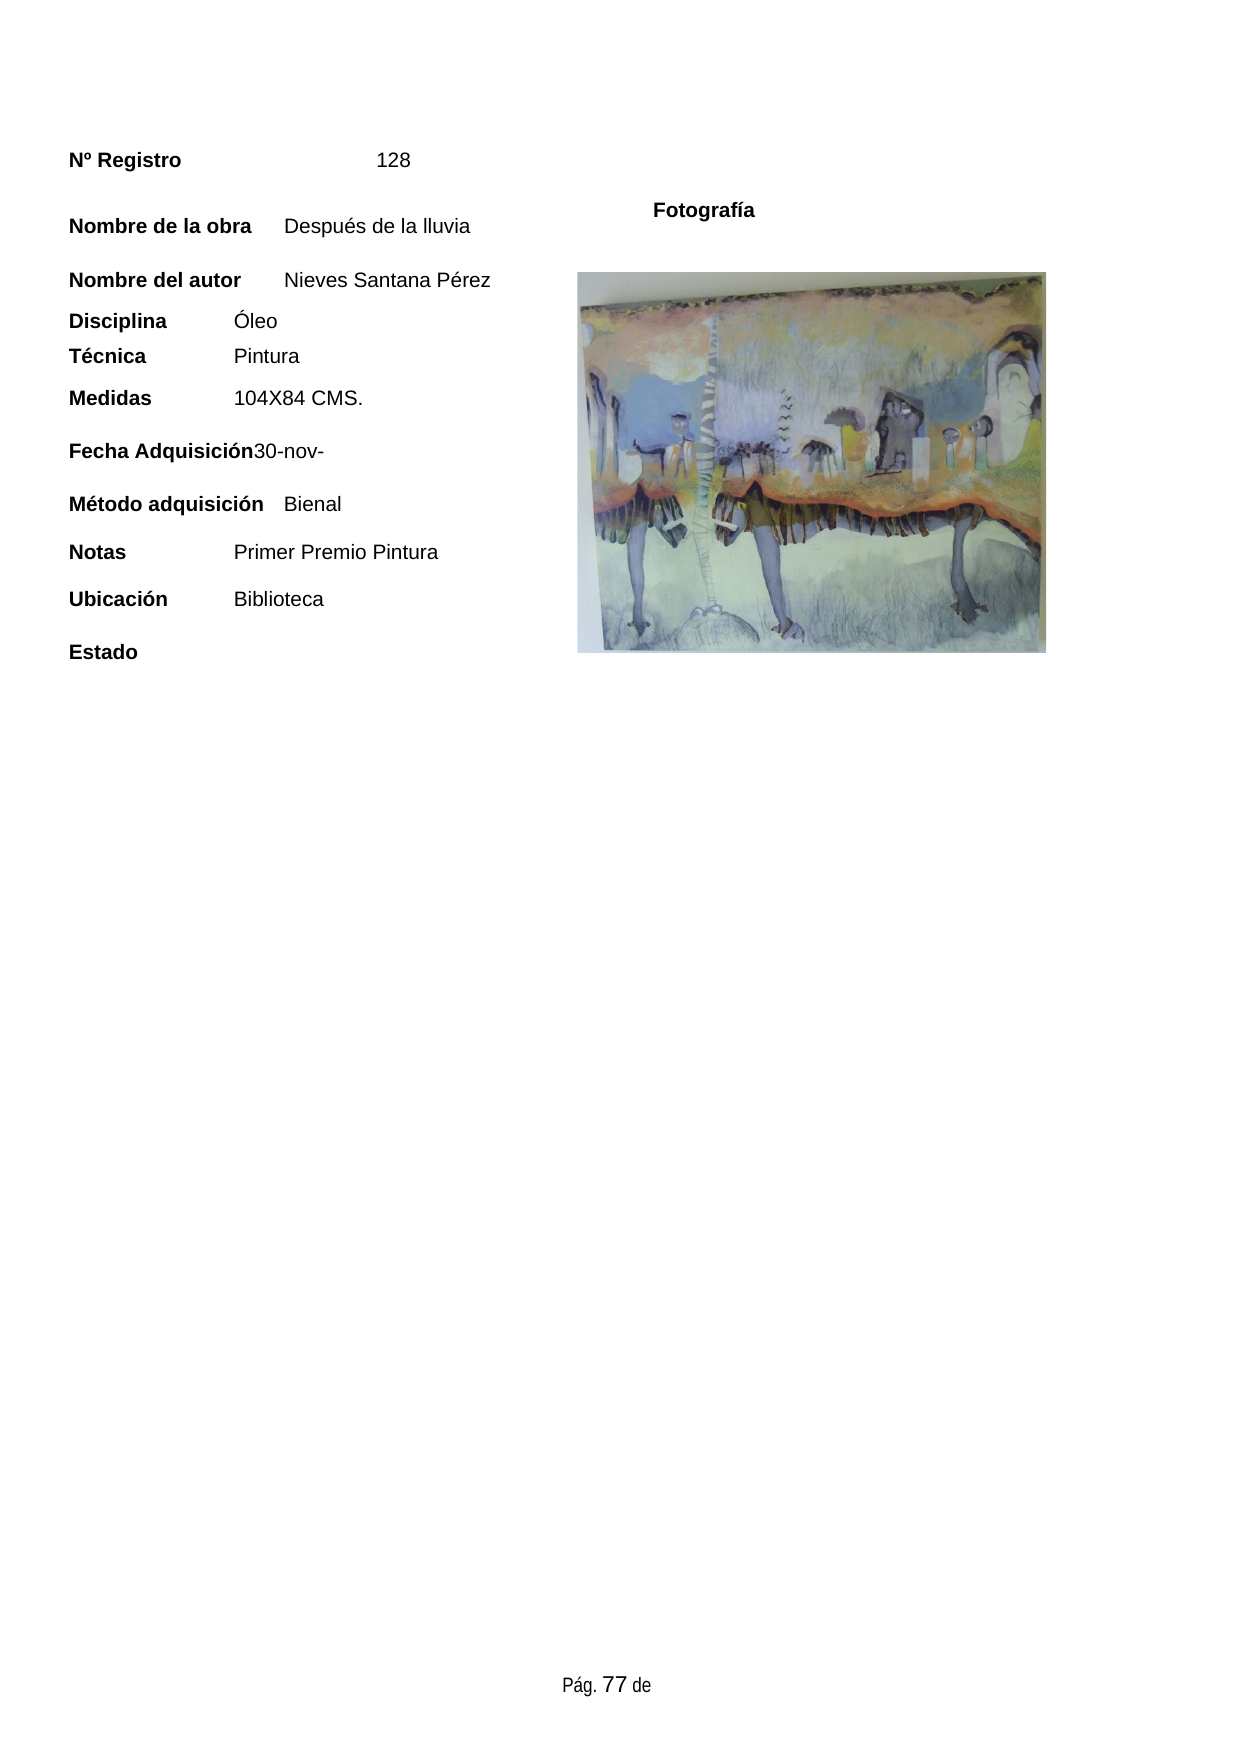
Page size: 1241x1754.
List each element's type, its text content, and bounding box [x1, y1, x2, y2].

text Nombre del autor Nieves Santana Pérez [68, 267, 492, 291]
picture [577, 272, 1047, 653]
text Estado [68, 640, 492, 664]
text Disciplina Óleo [68, 309, 492, 333]
text Medidas 104X84 CMS. Fecha Adquisición30-nov- Método adquisición Bienal [68, 386, 364, 515]
text Nº Registro 128 [68, 147, 492, 171]
text Técnica Pintura [68, 344, 492, 368]
text Fotografía [653, 198, 1065, 222]
text Nombre de la obra Después de la lluvia [68, 214, 492, 238]
text Notas Primer Premio Pintura [68, 544, 492, 563]
text Ubicación Biblioteca [68, 587, 492, 611]
